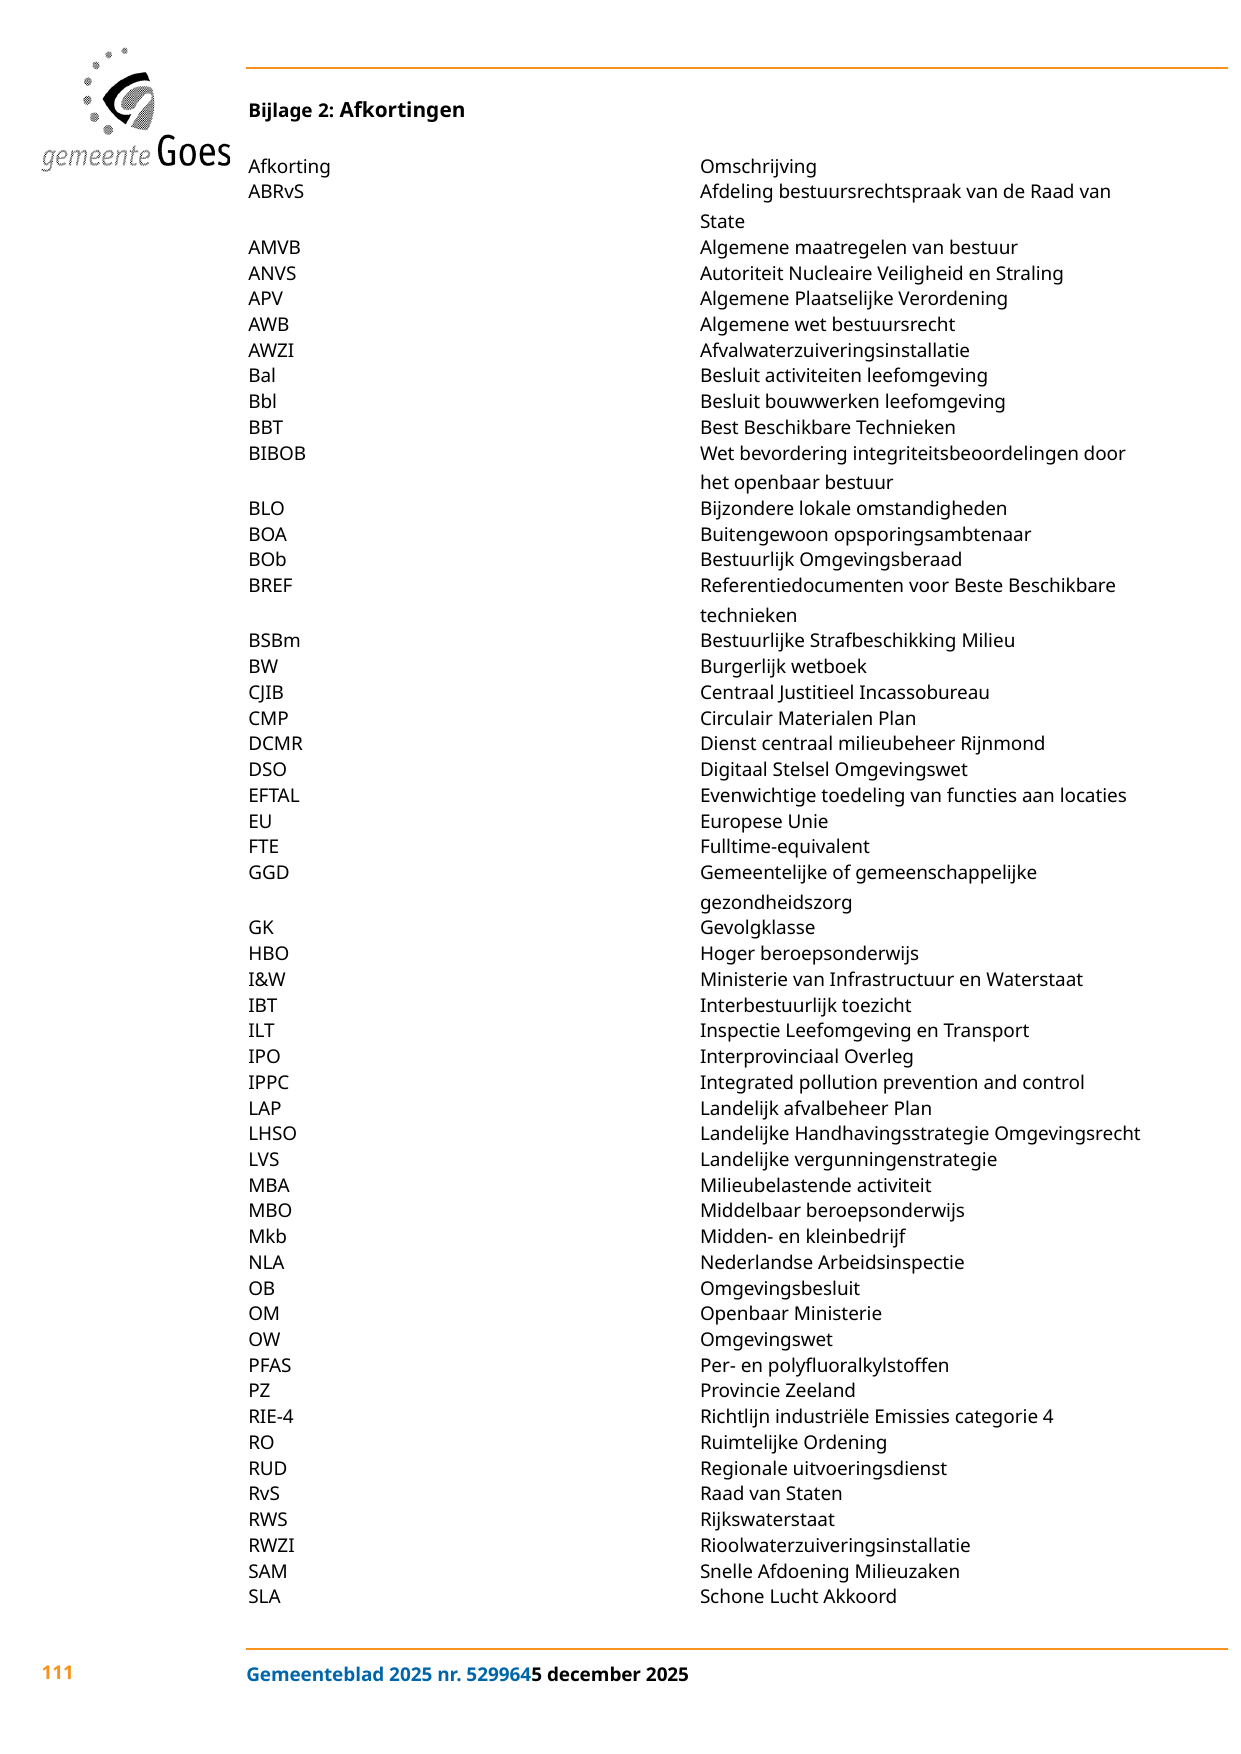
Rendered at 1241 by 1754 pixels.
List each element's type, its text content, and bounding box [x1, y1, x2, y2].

table_header Afkorting [248, 153, 700, 179]
table_cell OM [248, 1301, 700, 1326]
table_cell Raad van Staten [700, 1481, 1152, 1506]
table_cell EFTAL [248, 782, 700, 808]
table_cell BW [248, 654, 700, 679]
table_cell Best Beschikbare Technieken [700, 414, 1152, 440]
table_cell Bestuurlijk Omgevingsberaad [700, 547, 1152, 572]
table_cell Rioolwaterzuiveringsinstallatie [700, 1532, 1152, 1558]
table_cell RIE-4 [248, 1404, 700, 1429]
table_cell RWS [248, 1506, 700, 1532]
table_cell OW [248, 1326, 700, 1352]
table_cell Bestuurlijke Strafbeschikking Milieu [700, 628, 1152, 653]
table_cell BLO [248, 495, 700, 521]
table_cell Landelijke vergunningenstrategie [700, 1146, 1152, 1172]
table_cell Bbl [248, 389, 700, 414]
table_cell DCMR [248, 731, 700, 756]
table_cell AWZI [248, 337, 700, 363]
table_cell Midden- en kleinbedrijf [700, 1223, 1152, 1249]
table_cell BSBm [248, 628, 700, 653]
table_cell IPO [248, 1043, 700, 1069]
table_cell Openbaar Ministerie [700, 1301, 1152, 1326]
table_cell Ruimtelijke Ordening [700, 1429, 1152, 1455]
table_cell RO [248, 1429, 700, 1455]
table_cell IBT [248, 992, 700, 1017]
table_cell SLA [248, 1584, 700, 1609]
table_cell Algemene maatregelen van bestuur [700, 234, 1152, 260]
table_cell ILT [248, 1018, 700, 1043]
table_cell ABRvS [248, 179, 700, 234]
table_cell Snelle Afdoening Milieuzaken [700, 1558, 1152, 1583]
table_cell Dienst centraal milieubeheer Rijnmond [700, 731, 1152, 756]
table_cell Integrated pollution prevention and control [700, 1069, 1152, 1095]
picture [41, 47, 231, 172]
table_cell LHSO [248, 1120, 700, 1146]
table_cell Nederlandse Arbeidsinspectie [700, 1249, 1152, 1275]
table_cell SAM [248, 1558, 700, 1583]
table_cell Besluit activiteiten leefomgeving [700, 363, 1152, 388]
table_cell Algemene Plaatselijke Verordening [700, 286, 1152, 311]
table_cell Bijzondere lokale omstandigheden [700, 495, 1152, 521]
table_cell BOb [248, 547, 700, 572]
table_cell Autoriteit Nucleaire Veiligheid en Straling [700, 260, 1152, 286]
table_cell Milieubelastende activiteit [700, 1172, 1152, 1198]
table_cell AMVB [248, 234, 700, 260]
table_cell Gevolgklasse [700, 915, 1152, 940]
table_cell Provincie Zeeland [700, 1378, 1152, 1403]
table_cell AWB [248, 311, 700, 337]
text Bijlage 2: Afkortingen [248, 95, 1152, 123]
table_cell Afvalwaterzuiveringsinstallatie [700, 337, 1152, 363]
table_cell PZ [248, 1378, 700, 1403]
table_cell Burgerlijk wetboek [700, 654, 1152, 679]
table_cell Wet bevordering integriteitsbeoordelingen door het openbaar bestuur [700, 440, 1152, 495]
table_cell APV [248, 286, 700, 311]
table_cell Hoger beroepsonderwijs [700, 940, 1152, 966]
table_cell Regionale uitvoeringsdienst [700, 1455, 1152, 1481]
table_cell NLA [248, 1249, 700, 1275]
table_cell RvS [248, 1481, 700, 1506]
table_cell Afdeling bestuursrechtspraak van de Raad van State [700, 179, 1152, 234]
table_cell Middelbaar beroepsonderwijs [700, 1198, 1152, 1223]
table_cell Interprovinciaal Overleg [700, 1043, 1152, 1069]
table_cell EU [248, 808, 700, 833]
table_cell BIBOB [248, 440, 700, 495]
table_cell CJIB [248, 679, 700, 705]
table_cell Buitengewoon opsporingsambtenaar [700, 521, 1152, 547]
table_cell RWZI [248, 1532, 700, 1558]
table_cell Richtlijn industriële Emissies categorie 4 [700, 1404, 1152, 1429]
table_cell BREF [248, 573, 700, 628]
table_cell Besluit bouwwerken leefomgeving [700, 389, 1152, 414]
table_cell Digitaal Stelsel Omgevingswet [700, 756, 1152, 782]
table_cell Inspectie Leefomgeving en Transport [700, 1018, 1152, 1043]
table_cell CMP [248, 705, 700, 731]
table_cell Omgevingsbesluit [700, 1275, 1152, 1301]
table_cell LVS [248, 1146, 700, 1172]
table_cell HBO [248, 940, 700, 966]
table_cell BOA [248, 521, 700, 547]
table_cell MBA [248, 1172, 700, 1198]
table_cell Algemene wet bestuursrecht [700, 311, 1152, 337]
table_cell Circulair Materialen Plan [700, 705, 1152, 731]
table_cell FTE [248, 834, 700, 859]
table_cell LAP [248, 1095, 700, 1120]
table_cell RUD [248, 1455, 700, 1481]
table_cell ANVS [248, 260, 700, 286]
table_cell Omgevingswet [700, 1326, 1152, 1352]
table_cell Centraal Justitieel Incassobureau [700, 679, 1152, 705]
table_cell Mkb [248, 1223, 700, 1249]
table_cell Per- en polyfluoralkylstoffen [700, 1352, 1152, 1378]
table_cell Schone Lucht Akkoord [700, 1584, 1152, 1609]
table_cell Europese Unie [700, 808, 1152, 833]
table_cell Landelijk afvalbeheer Plan [700, 1095, 1152, 1120]
table_cell Bal [248, 363, 700, 388]
table_cell Ministerie van Infrastructuur en Waterstaat [700, 966, 1152, 992]
table_cell Fulltime-equivalent [700, 834, 1152, 859]
table_cell Rijkswaterstaat [700, 1506, 1152, 1532]
table_cell Referentiedocumenten voor Beste Beschikbare technieken [700, 573, 1152, 628]
table_cell MBO [248, 1198, 700, 1223]
table_cell PFAS [248, 1352, 700, 1378]
table_cell I&W [248, 966, 700, 992]
table_cell BBT [248, 414, 700, 440]
table_cell IPPC [248, 1069, 700, 1095]
table_cell DSO [248, 756, 700, 782]
table_cell GGD [248, 859, 700, 914]
table_cell GK [248, 915, 700, 940]
table_cell OB [248, 1275, 700, 1301]
table_cell Interbestuurlijk toezicht [700, 992, 1152, 1017]
table_header Omschrijving [700, 153, 1152, 179]
table_cell Gemeentelijke of gemeenschappelijke gezondheidszorg [700, 859, 1152, 914]
table_cell Landelijke Handhavingsstrategie Omgevingsrecht [700, 1120, 1152, 1146]
table_cell Evenwichtige toedeling van functies aan locaties [700, 782, 1152, 808]
